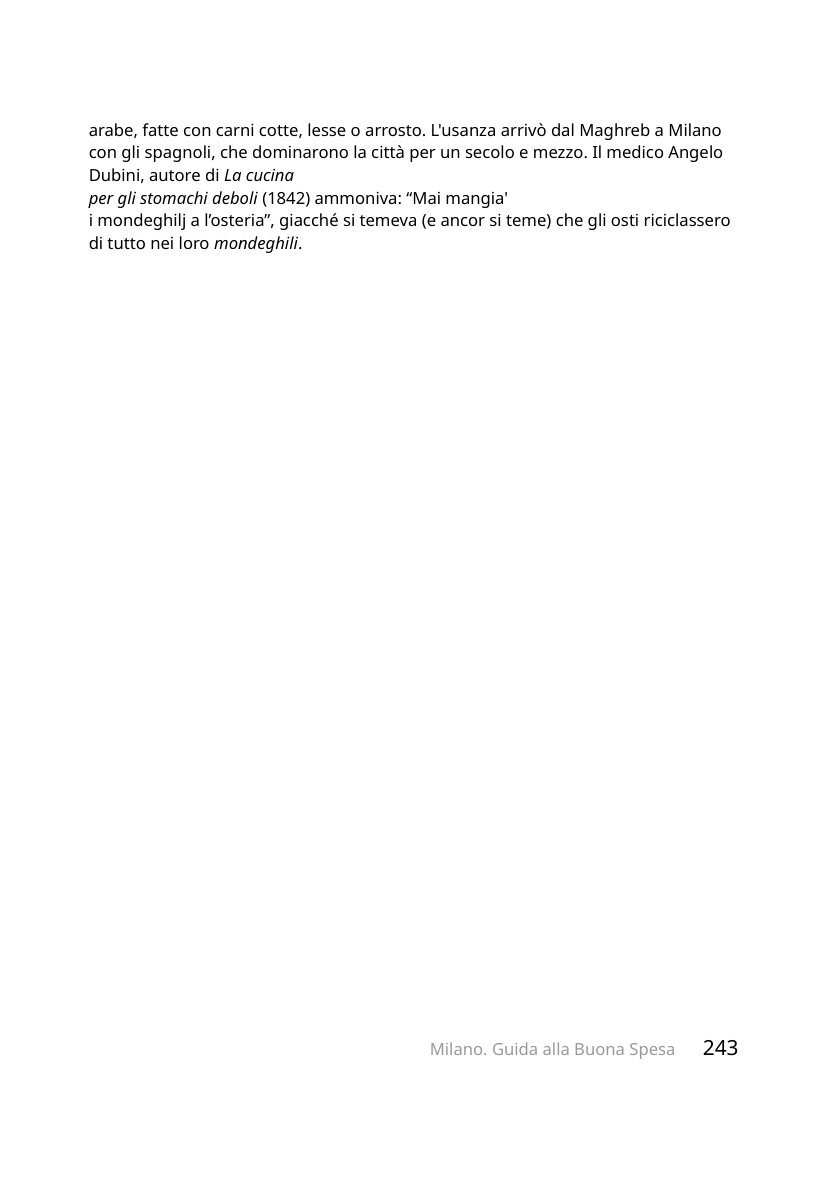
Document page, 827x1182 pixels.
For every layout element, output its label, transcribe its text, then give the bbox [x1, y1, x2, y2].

text per gli stomachi deboli (1842) ammoniva: “Mai mangia' [88, 186, 738, 209]
text i mondeghilj a l’osteria”, giacché si temeva (e ancor si teme) che gli osti riciclassero di tutto nei loro mondeghili. [88, 209, 738, 254]
text arabe, fatte con carni cotte, lesse o arrosto. L'usanza arrivò dal Maghreb a Milano con gli spagnoli, che dominarono la città per un secolo e mezzo. Il medico Angelo Dubini, autore di La cucina [88, 118, 738, 186]
